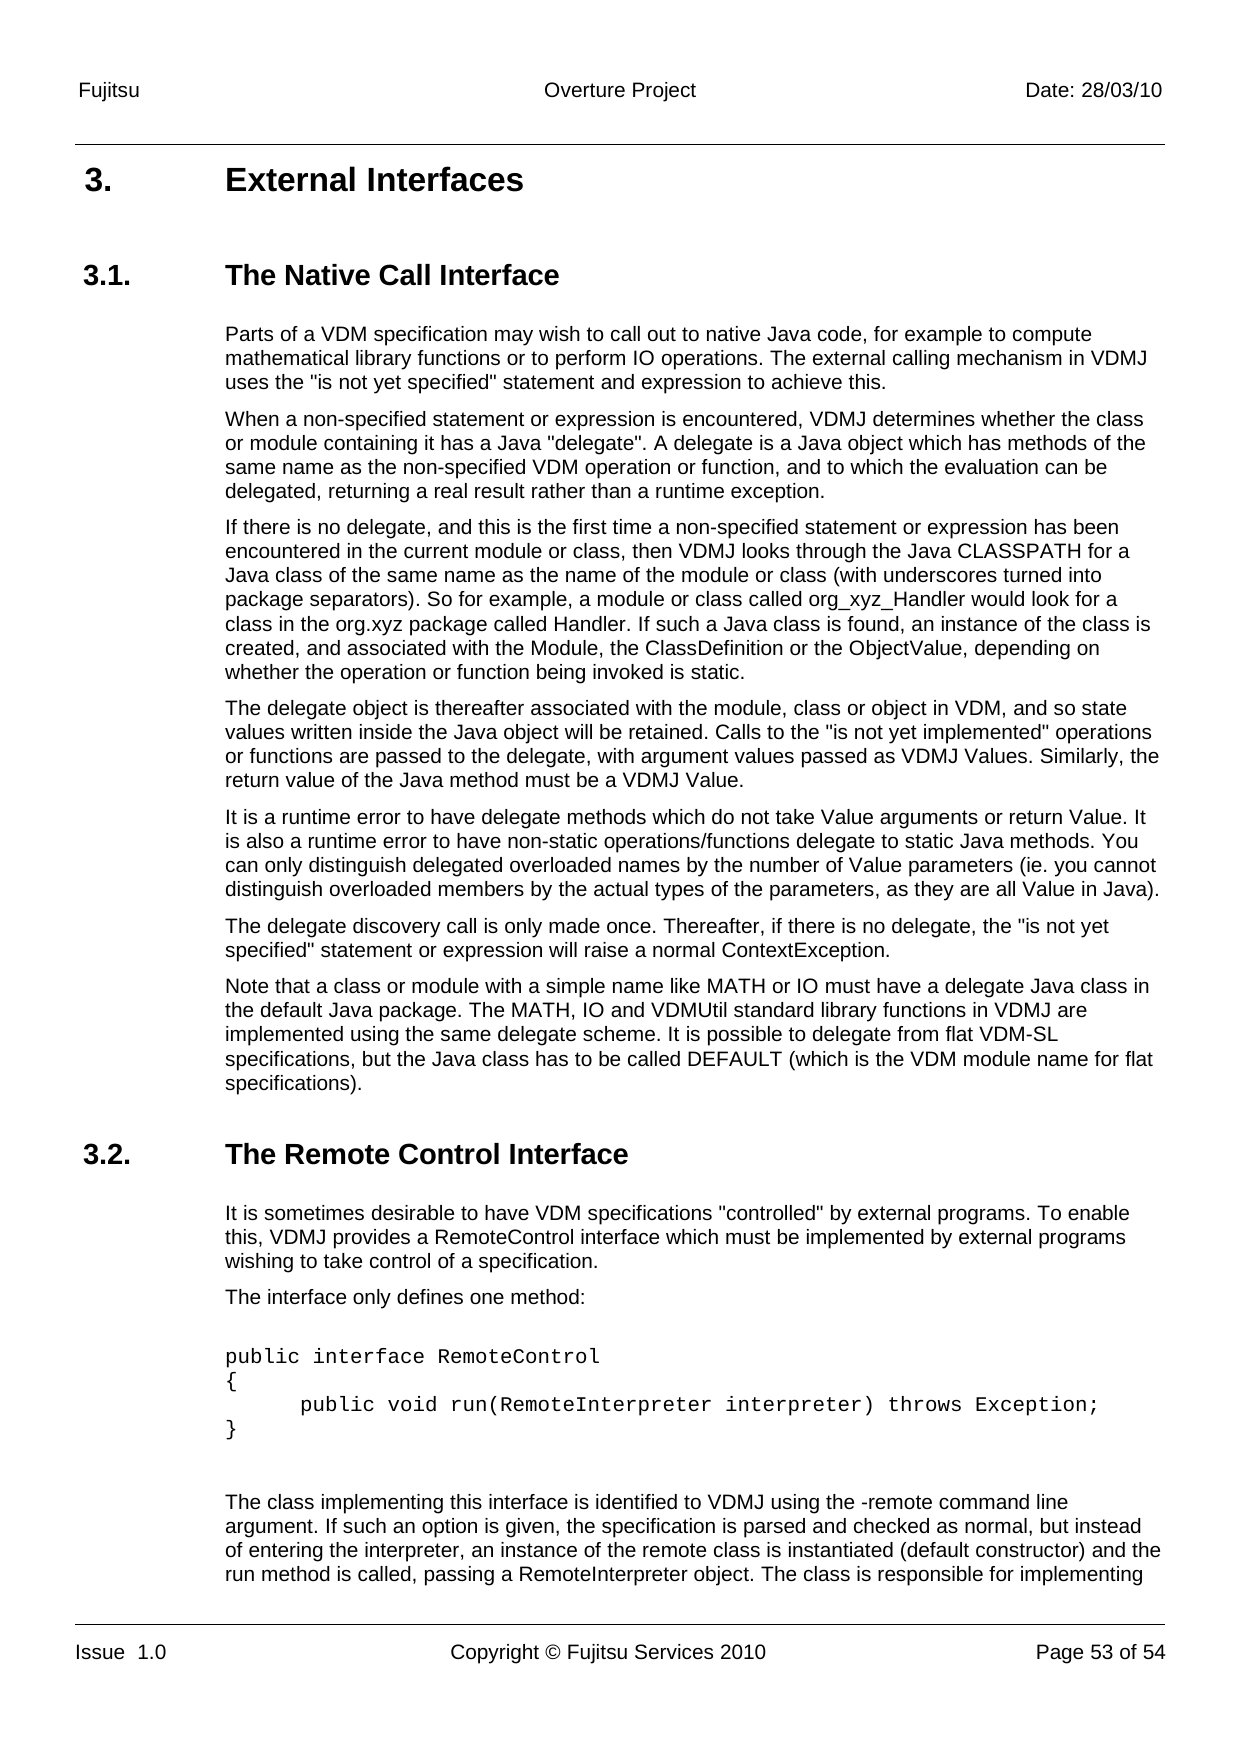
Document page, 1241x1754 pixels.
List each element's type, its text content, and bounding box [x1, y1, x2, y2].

subtitle External Interfaces [75, 160, 1165, 198]
text { [225, 1370, 1165, 1394]
text The class implementing this interface is identified to VDMJ using the -remote command line argument. If such an option is given, the specification is parsed and checked as normal, but instead of entering the interpreter, an instance of the remote class is instantiated (default constructor) and the run method is called, passing a RemoteInterpreter object. The class is responsible for implementing [225, 1489, 1165, 1586]
text The delegate discovery call is only made once. Thereafter, if there is no delegate, the "is not yet specified" statement or expression will raise a normal ContextException. [225, 914, 1165, 962]
text Note that a class or module with a simple name like MATH or IO must have a delegate Java class in the default Java package. The MATH, IO and VDMUtil standard library functions in VDMJ are implemented using the same delegate scheme. It is possible to delegate from flat VDM-SL specifications, but the Java class has to be called DEFAULT (which is the VDM module name for flat specifications). [225, 974, 1165, 1094]
text When a non-specified statement or expression is encountered, VDMJ determines whether the class or module containing it has a Java "delegate". A delegate is a Java object which has methods of the same name as the non-specified VDM operation or function, and to which the evaluation can be delegated, returning a real result rather than a runtime exception. [225, 406, 1165, 503]
subtitle The Native Call Interface [75, 258, 1165, 292]
subtitle The Remote Control Interface [75, 1137, 1165, 1171]
text It is a runtime error to have delegate methods which do not take Value arguments or return Value. It is also a runtime error to have non-static operations/functions delegate to static Java methods. You can only distinguish delegated overloaded names by the number of Value parameters (ie. you cannot distinguish overloaded members by the actual types of the parameters, as they are all Value in Java). [225, 805, 1165, 901]
text } [225, 1418, 1165, 1442]
text Parts of a VDM specification may wish to call out to native Java code, for example to compute mathematical library functions or to perform IO operations. The external calling mechanism in VDMJ uses the "is not yet specified" statement and expression to achieve this. [225, 322, 1165, 394]
text public interface RemoteControl [225, 1346, 1165, 1370]
text The delegate object is thereafter associated with the module, class or object in VDM, and so state values written inside the Java object will be retained. Calls to the "is not yet implemented" operations or functions are passed to the delegate, with argument values passed as VDMJ Values. Similarly, the return value of the Java method must be a VDMJ Value. [225, 696, 1165, 792]
text public void run(RemoteInterpreter interpreter) throws Exception; [225, 1394, 1165, 1418]
text If there is no delegate, and this is the first time a non-specified statement or expression has been encountered in the current module or class, then VDMJ looks through the Java CLASSPATH for a Java class of the same name as the name of the module or class (with underscores turned into package separators). So for example, a module or class called org_xyz_Handler would look for a class in the org.xyz package called Handler. If such a Java class is found, an instance of the class is created, and associated with the Module, the ClassDefinition or the ObjectValue, depending on whether the operation or function being invoked is static. [225, 515, 1165, 684]
text The interface only defines one method: [225, 1285, 1165, 1309]
text It is sometimes desirable to have VDM specifications "controlled" by external programs. To enable this, VDMJ provides a RemoteControl interface which must be implemented by external programs wishing to take control of a specification. [225, 1201, 1165, 1273]
